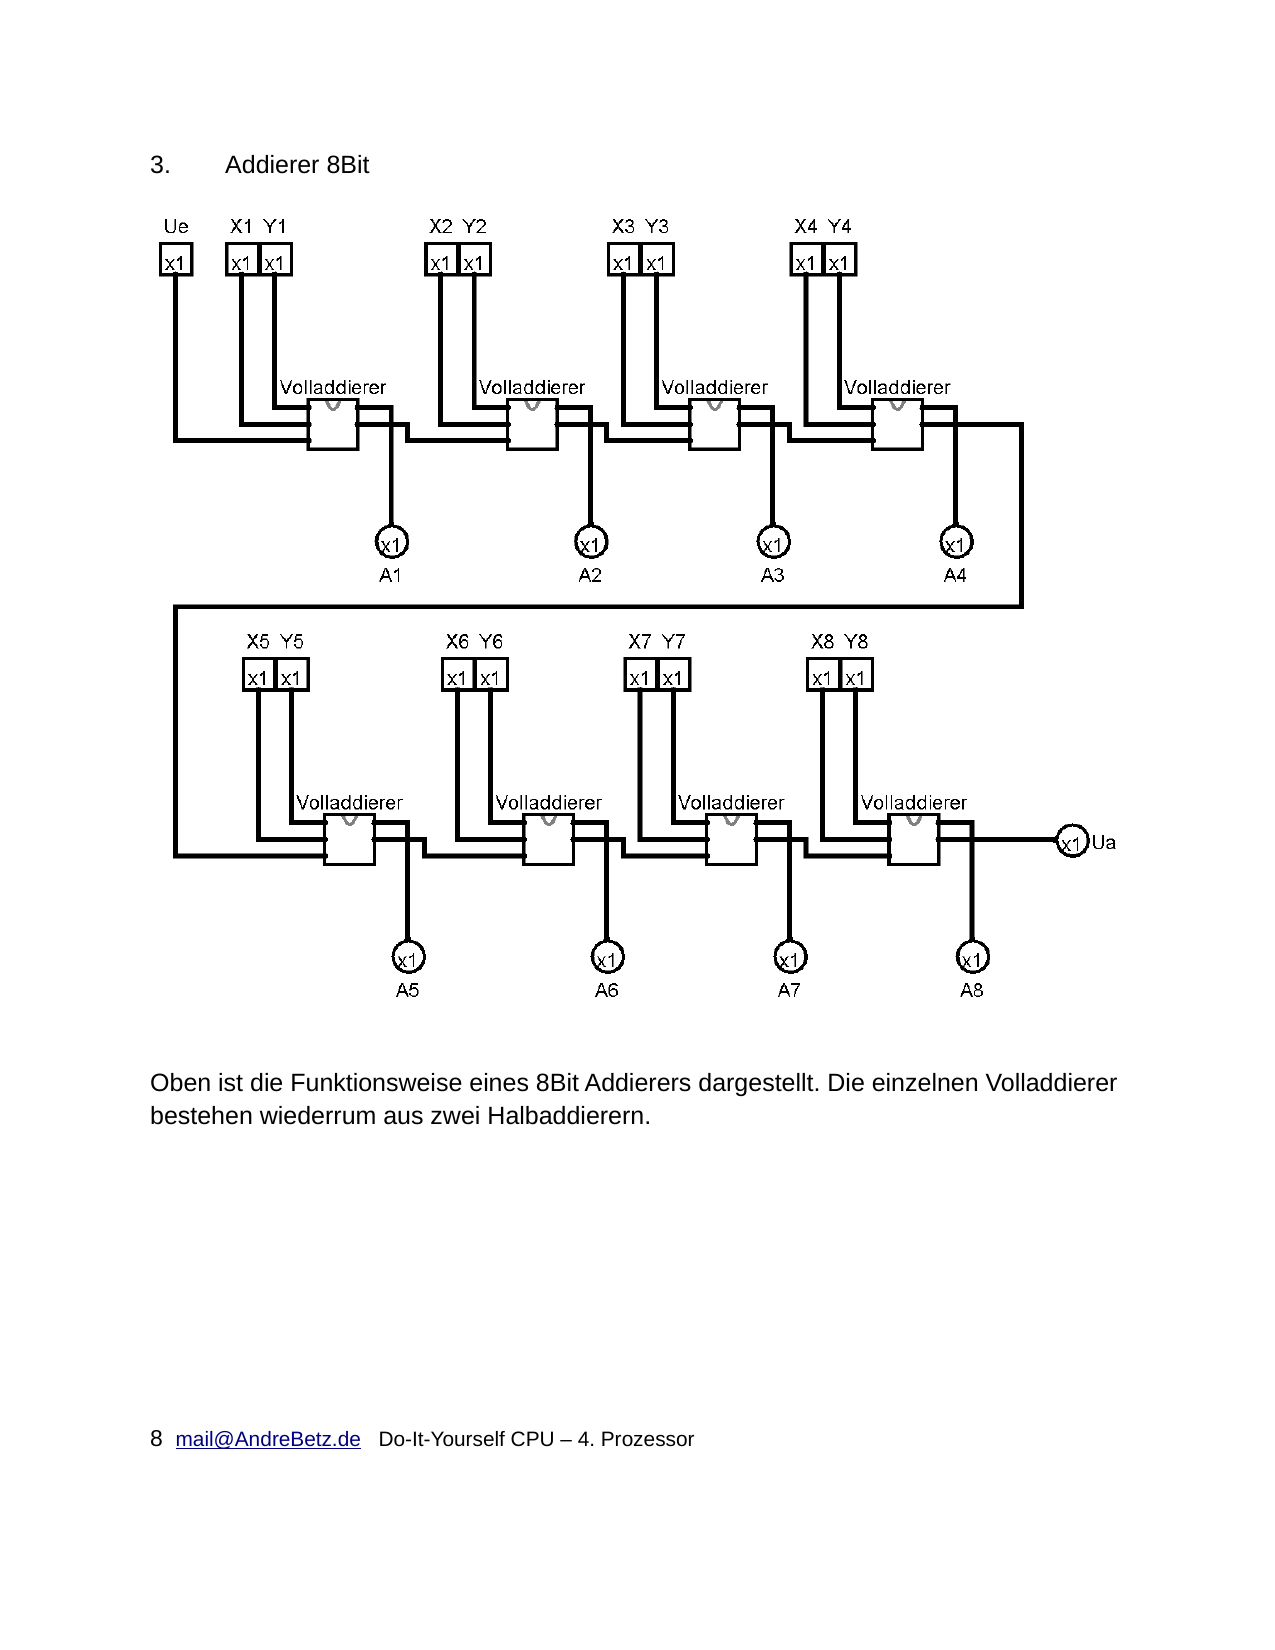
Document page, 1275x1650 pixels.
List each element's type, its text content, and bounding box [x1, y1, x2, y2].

picture [150, 203, 1125, 1010]
text 3. Addierer 8Bit [150, 150, 1125, 179]
text Oben ist die Funktionsweise eines 8Bit Addierers dargestellt. Die einzelnen Volladdierer bestehen wiederrum aus zwei Halbaddierern. [150, 1068, 1125, 1129]
